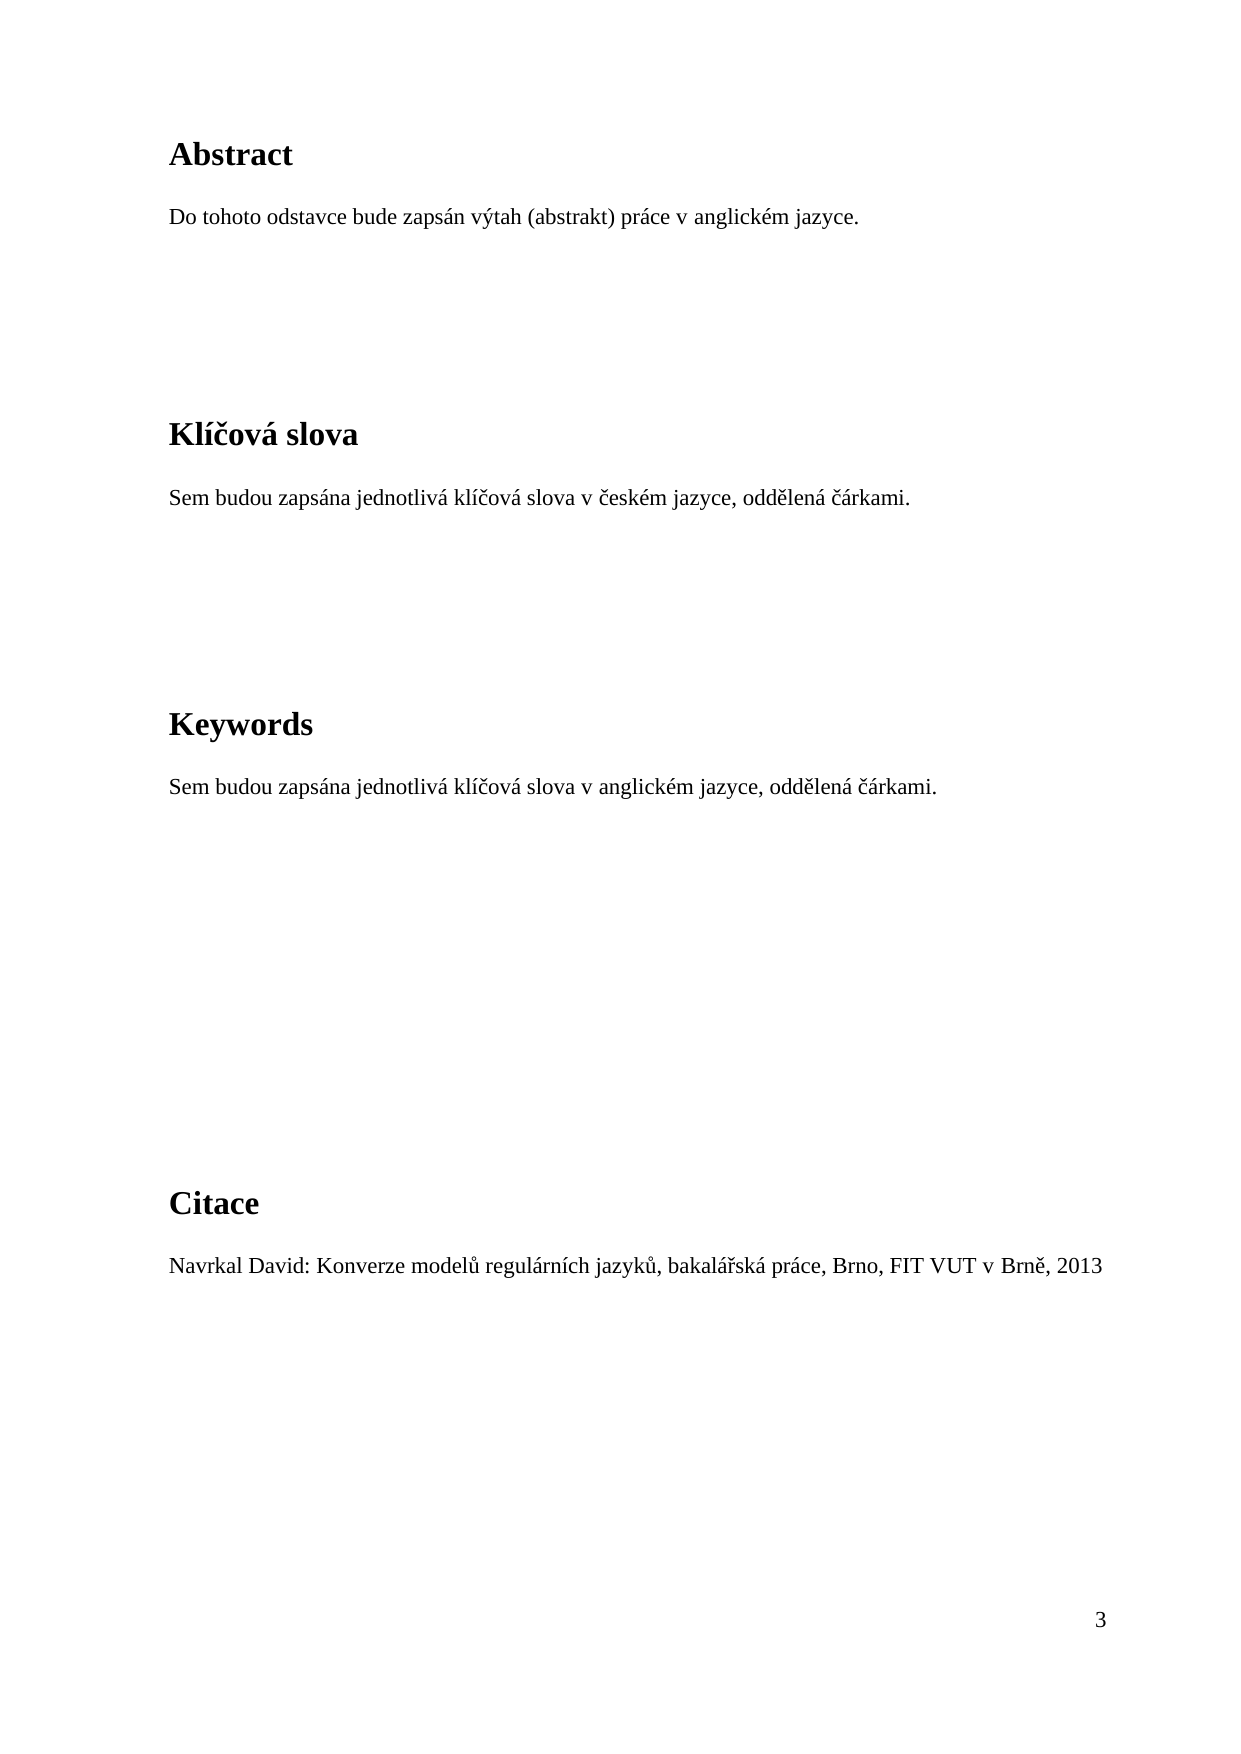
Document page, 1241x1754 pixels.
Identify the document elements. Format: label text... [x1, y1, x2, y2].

text Abstract [169, 134, 1106, 172]
text Sem budou zapsána jednotlivá klíčová slova v českém jazyce, oddělená čárkami. [169, 484, 1106, 510]
text Klíčová slova [169, 415, 1106, 453]
text Do tohoto odstavce bude zapsán výtah (abstrakt) práce v anglickém jazyce. [169, 203, 1106, 229]
text Keywords [169, 704, 1106, 742]
text Sem budou zapsána jednotlivá klíčová slova v anglickém jazyce, oddělená čárkami. [169, 773, 1106, 799]
text Navrkal David: Konverze modelů regulárních jazyků, bakalářská práce, Brno, FIT VUT v Brně, 2013 [169, 1252, 1106, 1278]
text Citace [169, 1183, 1106, 1221]
